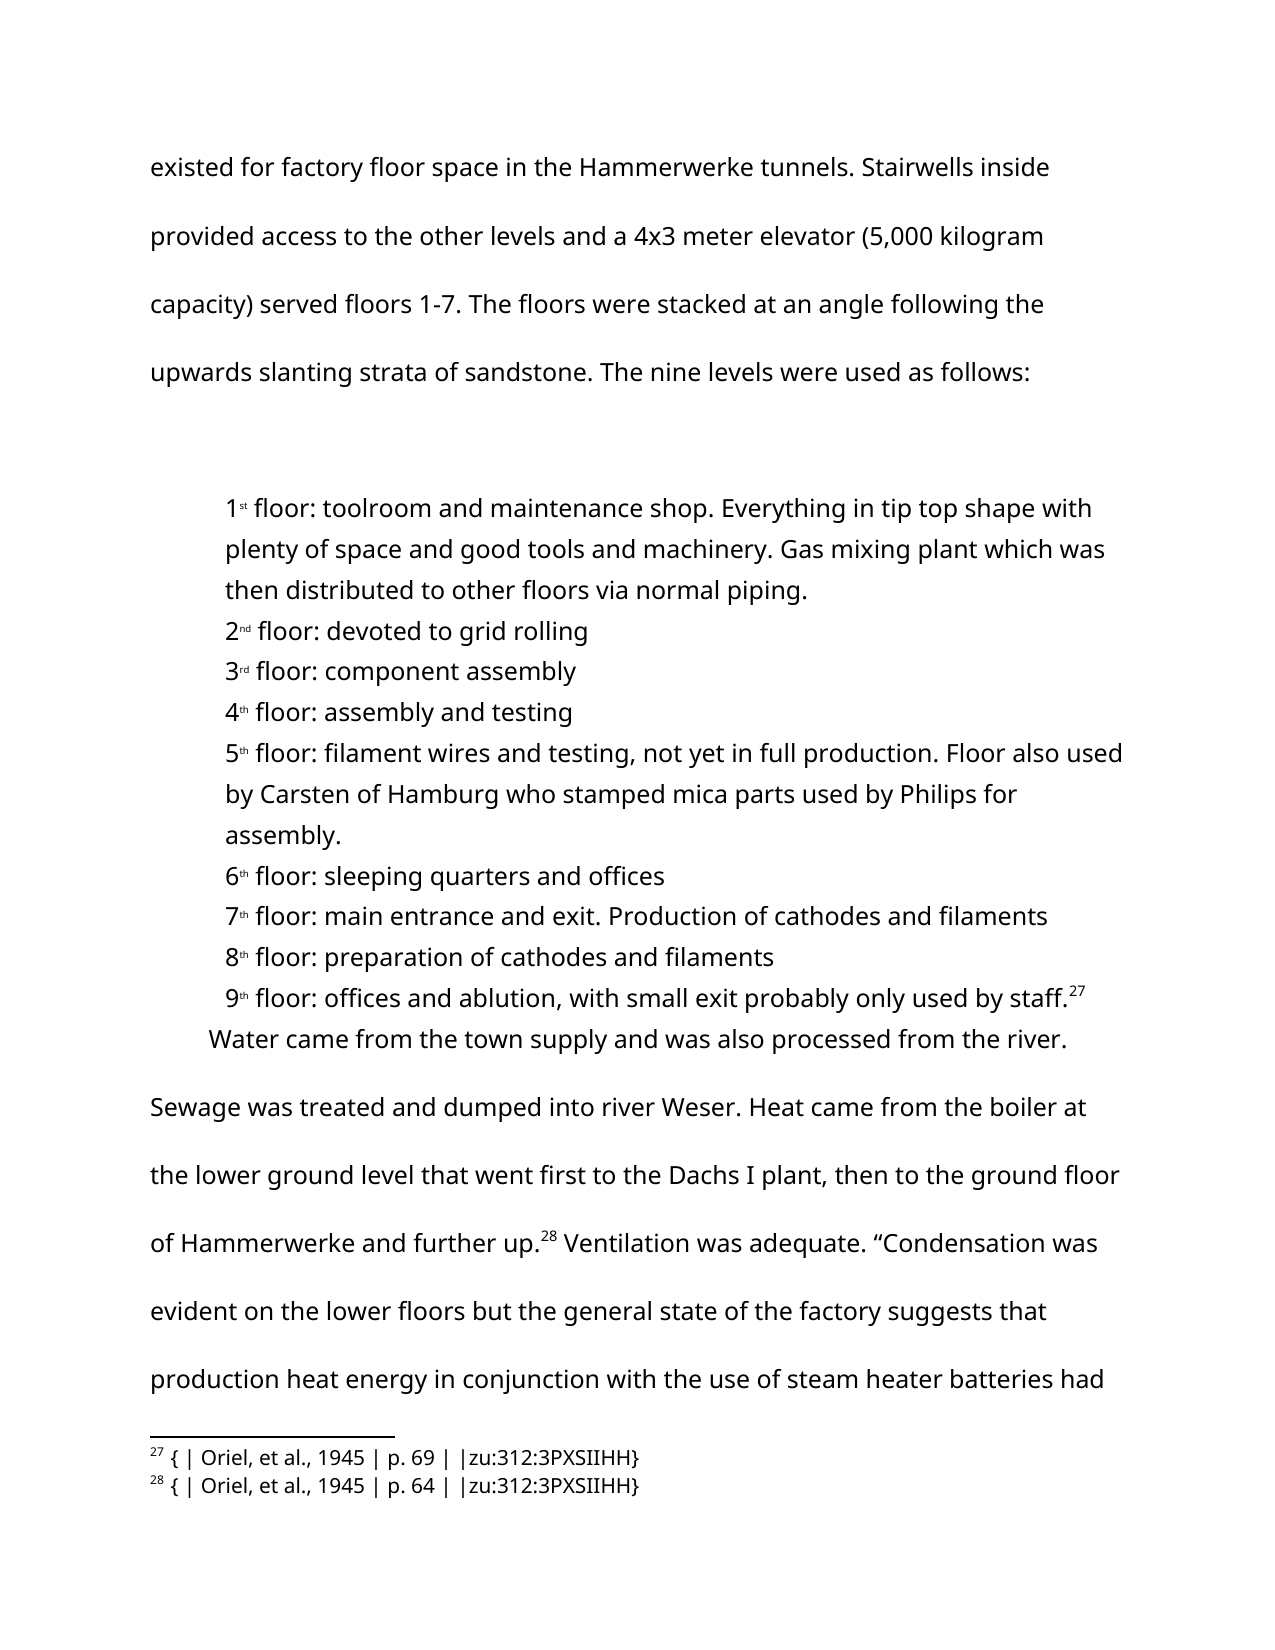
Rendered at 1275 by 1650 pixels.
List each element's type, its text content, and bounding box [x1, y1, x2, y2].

text Water came from the town supply and was also processed from the river. Sewage was treated and dumped into river Weser. Heat came from the boiler at the lower ground level that went first to the Dachs I plant, then to the ground floor of Hammerwerke and further up. Ventilation was adequate. “Condensation was evident on the lower floors but the general state of the factory suggests that production heat energy in conjunction with the use of steam heater batteries had [150, 1021, 1125, 1396]
text 4th floor: assembly and testing [225, 695, 1125, 729]
text { | Oriel, et al., 1945 | p. 64 | |zu:312:3PXSIIHH} [150, 1472, 1125, 1500]
text 3rd floor: component assembly [225, 654, 1125, 688]
text existed for factory floor space in the Hammerwerke tunnels. Stairwells inside provided access to the other levels and a 4x3 meter elevator (5,000 kilogram capacity) served floors 1-7. The floors were stacked at an angle following the upwards slanting strata of sandstone. The nine levels were used as follows: [150, 150, 1125, 388]
text 7th floor: main entrance and exit. Production of cathodes and filaments [225, 899, 1125, 933]
text 5th floor: filament wires and testing, not yet in full production. Floor also used by Carsten of Hamburg who stamped mica parts used by Philips for assembly. [225, 736, 1125, 851]
text 2nd floor: devoted to grid rolling [225, 613, 1125, 647]
text 8th floor: preparation of cathodes and filaments [225, 940, 1125, 974]
text 1st floor: toolroom and maintenance shop. Everything in tip top shape with plenty of space and good tools and machinery. Gas mixing plant which was then distributed to other floors via normal piping. [225, 491, 1125, 606]
text 6th floor: sleeping quarters and offices [225, 858, 1125, 892]
text 9th floor: offices and ablution, with small exit probably only used by staff. [225, 981, 1125, 1015]
text { | Oriel, et al., 1945 | p. 69 | |zu:312:3PXSIIHH} [150, 1443, 1125, 1472]
